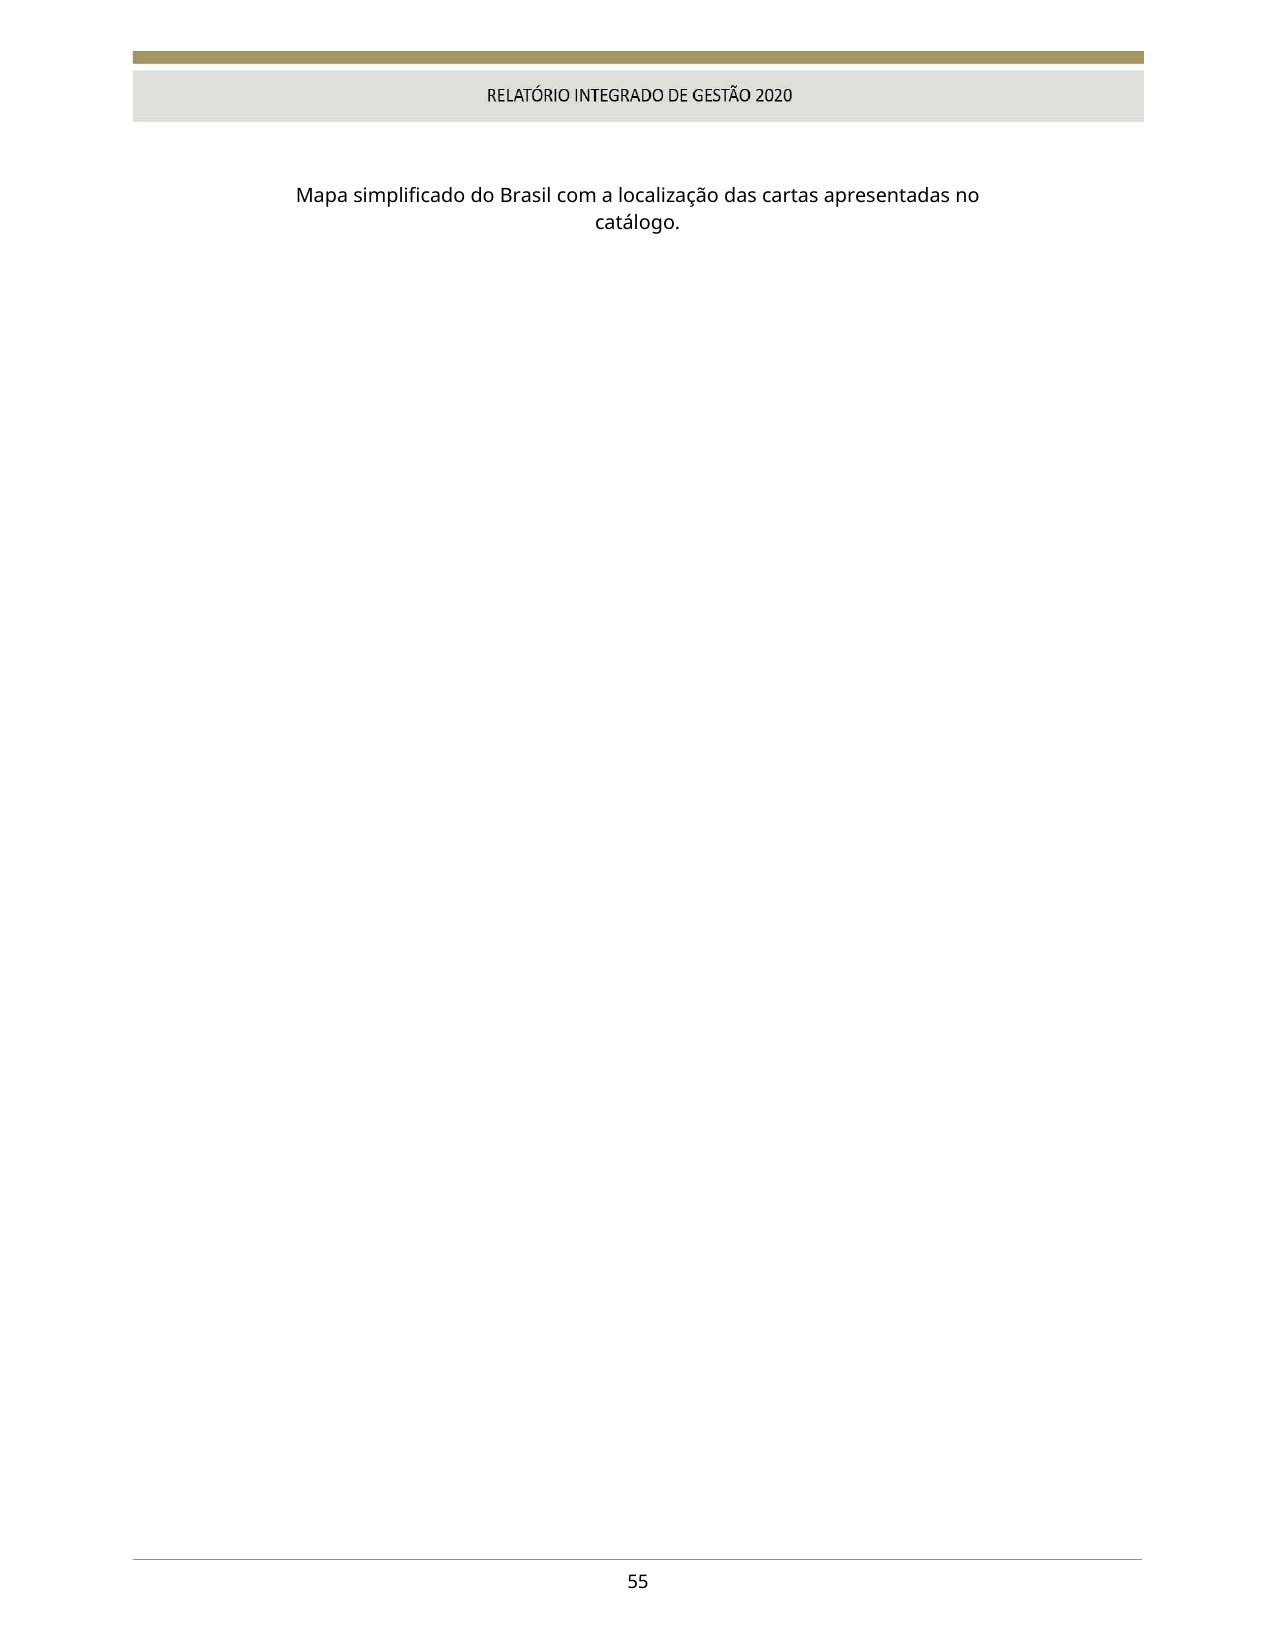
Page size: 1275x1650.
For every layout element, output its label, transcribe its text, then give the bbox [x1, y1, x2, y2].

text Mapa simplificado do Brasil com a localização das cartas apresentadas no catálogo. [251, 181, 1024, 235]
